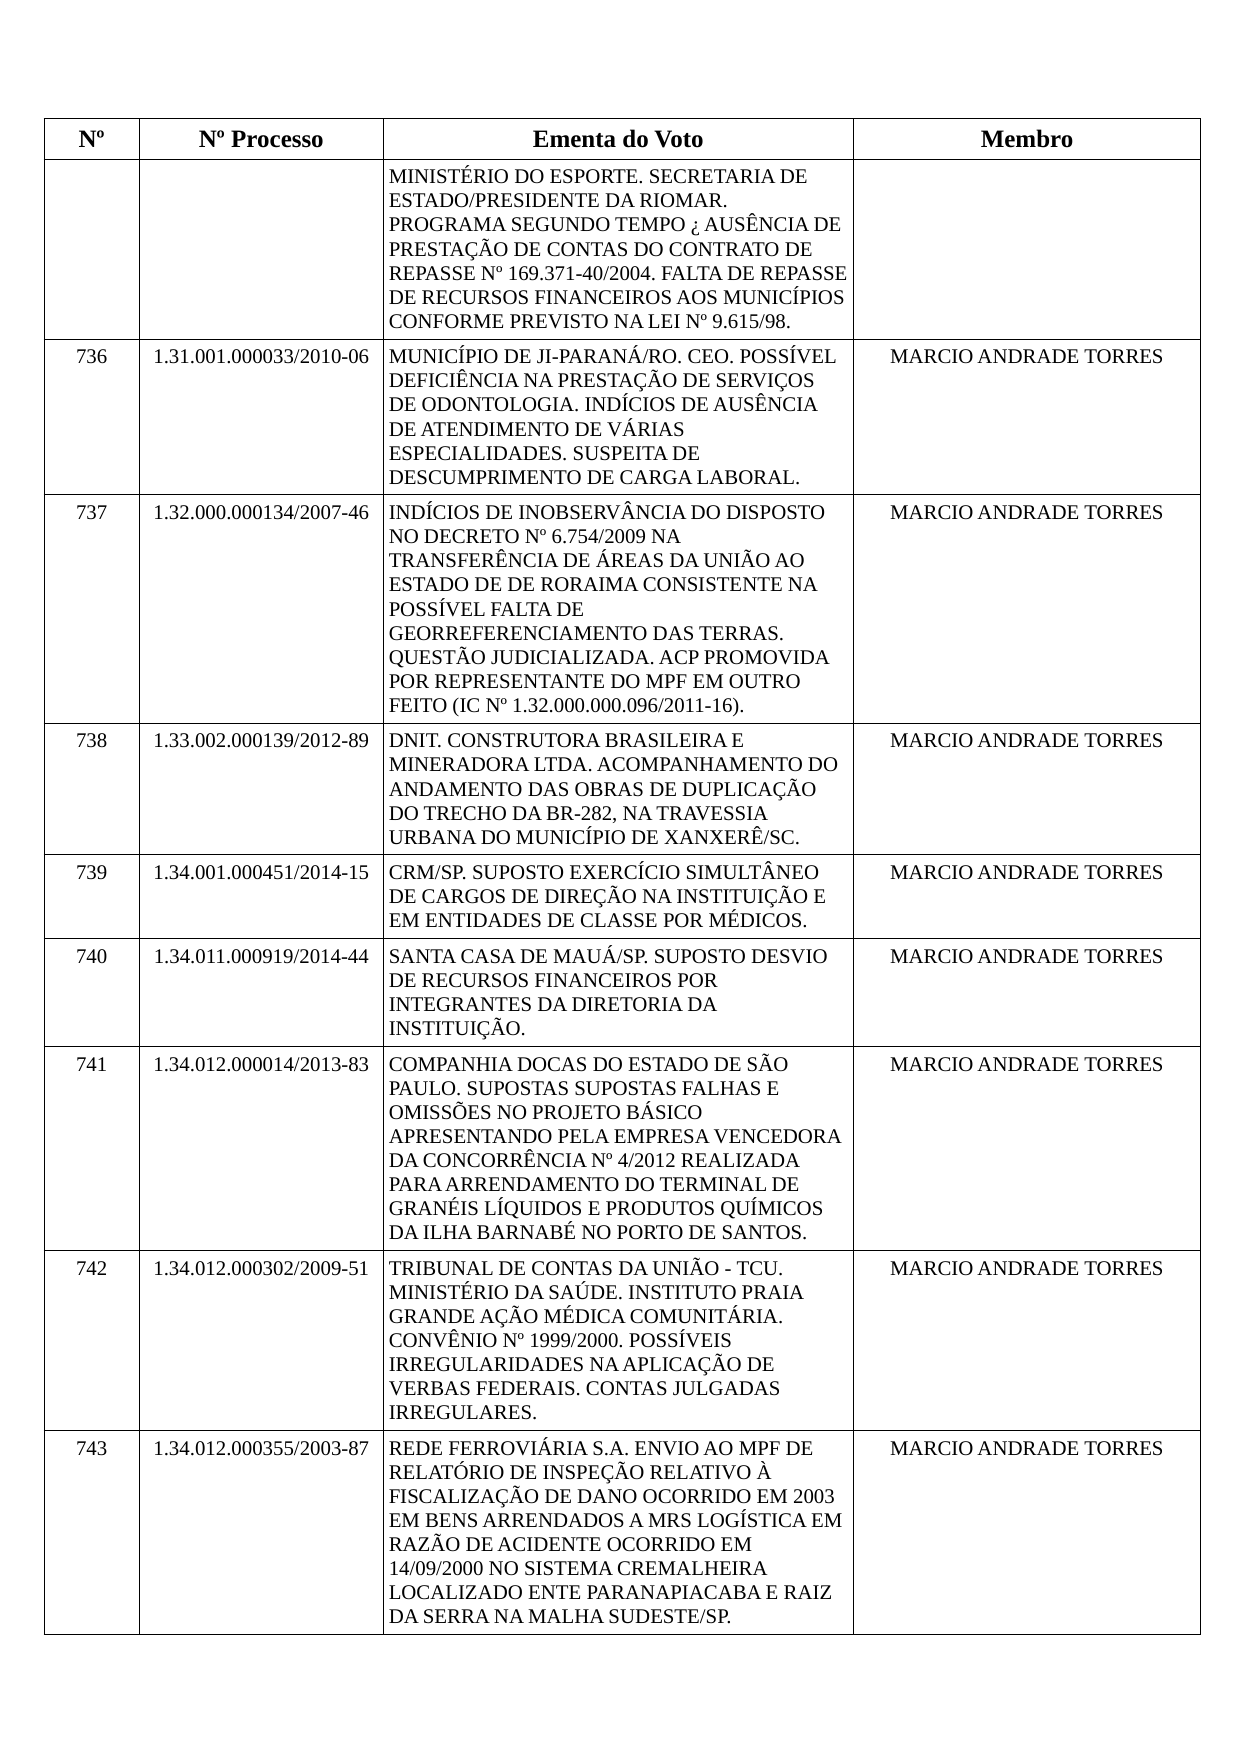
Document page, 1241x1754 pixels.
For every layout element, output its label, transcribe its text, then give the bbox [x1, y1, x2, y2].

table_cell MARCIO ANDRADE TORRES [854, 1431, 1200, 1634]
table_cell 1.34.011.000919/2014-44 [140, 939, 383, 1046]
table_cell 739 [45, 855, 139, 938]
table_cell MARCIO ANDRADE TORRES [854, 1047, 1200, 1250]
table_cell 1.32.000.000134/2007-46 [140, 495, 383, 722]
table_cell COMPANHIA DOCAS DO ESTADO DE SÃO PAULO. SUPOSTAS SUPOSTAS FALHAS E OMISSÕES NO PROJETO BÁSICO APRESENTANDO PELA EMPRESA VENCEDORA DA CONCORRÊNCIA Nº 4/2012 REALIZADA PARA ARRENDAMENTO DO TERMINAL DE GRANÉIS LÍQUIDOS E PRODUTOS QUÍMICOS DA ILHA BARNABÉ NO PORTO DE SANTOS. [384, 1047, 853, 1250]
table_cell DNIT. CONSTRUTORA BRASILEIRA E MINERADORA LTDA. ACOMPANHAMENTO DO ANDAMENTO DAS OBRAS DE DUPLICAÇÃO DO TRECHO DA BR-282, NA TRAVESSIA URBANA DO MUNICÍPIO DE XANXERÊ/SC. [384, 724, 853, 854]
table_cell CRM/SP. SUPOSTO EXERCÍCIO SIMULTÂNEO DE CARGOS DE DIREÇÃO NA INSTITUIÇÃO E EM ENTIDADES DE CLASSE POR MÉDICOS. [384, 855, 853, 938]
table_cell 1.34.001.000451/2014-15 [140, 855, 383, 938]
table_cell 1.33.002.000139/2012-89 [140, 724, 383, 854]
table_cell MARCIO ANDRADE TORRES [854, 340, 1200, 494]
table_cell [854, 160, 1200, 338]
table_cell REDE FERROVIÁRIA S.A. ENVIO AO MPF DE RELATÓRIO DE INSPEÇÃO RELATIVO À FISCALIZAÇÃO DE DANO OCORRIDO EM 2003 EM BENS ARRENDADOS A MRS LOGÍSTICA EM RAZÃO DE ACIDENTE OCORRIDO EM 14/09/2000 NO SISTEMA CREMALHEIRA LOCALIZADO ENTE PARANAPIACABA E RAIZ DA SERRA NA MALHA SUDESTE/SP. [384, 1431, 853, 1634]
table_cell [45, 160, 139, 338]
table_cell MARCIO ANDRADE TORRES [854, 495, 1200, 722]
table_header Ementa do Voto [384, 119, 853, 158]
table_cell MARCIO ANDRADE TORRES [854, 724, 1200, 854]
table_cell MUNICÍPIO DE JI-PARANÁ/RO. CEO. POSSÍVEL DEFICIÊNCIA NA PRESTAÇÃO DE SERVIÇOS DE ODONTOLOGIA. INDÍCIOS DE AUSÊNCIA DE ATENDIMENTO DE VÁRIAS ESPECIALIDADES. SUSPEITA DE DESCUMPRIMENTO DE CARGA LABORAL. [384, 340, 853, 494]
table_cell 740 [45, 939, 139, 1046]
table_cell 742 [45, 1251, 139, 1430]
table_cell [140, 160, 383, 338]
table_cell 737 [45, 495, 139, 722]
table_cell 741 [45, 1047, 139, 1250]
table_header Nº [45, 119, 139, 158]
table_cell 736 [45, 340, 139, 494]
table_cell MARCIO ANDRADE TORRES [854, 939, 1200, 1046]
table_header Nº Processo [140, 119, 383, 158]
table_cell INDÍCIOS DE INOBSERVÂNCIA DO DISPOSTO NO DECRETO Nº 6.754/2009 NA TRANSFERÊNCIA DE ÁREAS DA UNIÃO AO ESTADO DE DE RORAIMA CONSISTENTE NA POSSÍVEL FALTA DE GEORREFERENCIAMENTO DAS TERRAS. QUESTÃO JUDICIALIZADA. ACP PROMOVIDA POR REPRESENTANTE DO MPF EM OUTRO FEITO (IC Nº 1.32.000.000.096/2011-16). [384, 495, 853, 722]
table_header Membro [854, 119, 1200, 158]
table_cell SANTA CASA DE MAUÁ/SP. SUPOSTO DESVIO DE RECURSOS FINANCEIROS POR INTEGRANTES DA DIRETORIA DA INSTITUIÇÃO. [384, 939, 853, 1046]
table_cell 1.34.012.000355/2003-87 [140, 1431, 383, 1634]
table_cell 1.34.012.000014/2013-83 [140, 1047, 383, 1250]
table_cell MARCIO ANDRADE TORRES [854, 1251, 1200, 1430]
table_cell MARCIO ANDRADE TORRES [854, 855, 1200, 938]
table_cell 1.31.001.000033/2010-06 [140, 340, 383, 494]
table_cell 743 [45, 1431, 139, 1634]
table_cell MINISTÉRIO DO ESPORTE. SECRETARIA DE ESTADO/PRESIDENTE DA RIOMAR. PROGRAMA SEGUNDO TEMPO ¿ AUSÊNCIA DE PRESTAÇÃO DE CONTAS DO CONTRATO DE REPASSE Nº 169.371-40/2004. FALTA DE REPASSE DE RECURSOS FINANCEIROS AOS MUNICÍPIOS CONFORME PREVISTO NA LEI Nº 9.615/98. [384, 160, 853, 338]
table_cell 738 [45, 724, 139, 854]
table_cell TRIBUNAL DE CONTAS DA UNIÃO - TCU. MINISTÉRIO DA SAÚDE. INSTITUTO PRAIA GRANDE AÇÃO MÉDICA COMUNITÁRIA. CONVÊNIO Nº 1999/2000. POSSÍVEIS IRREGULARIDADES NA APLICAÇÃO DE VERBAS FEDERAIS. CONTAS JULGADAS IRREGULARES. [384, 1251, 853, 1430]
table_cell 1.34.012.000302/2009-51 [140, 1251, 383, 1430]
